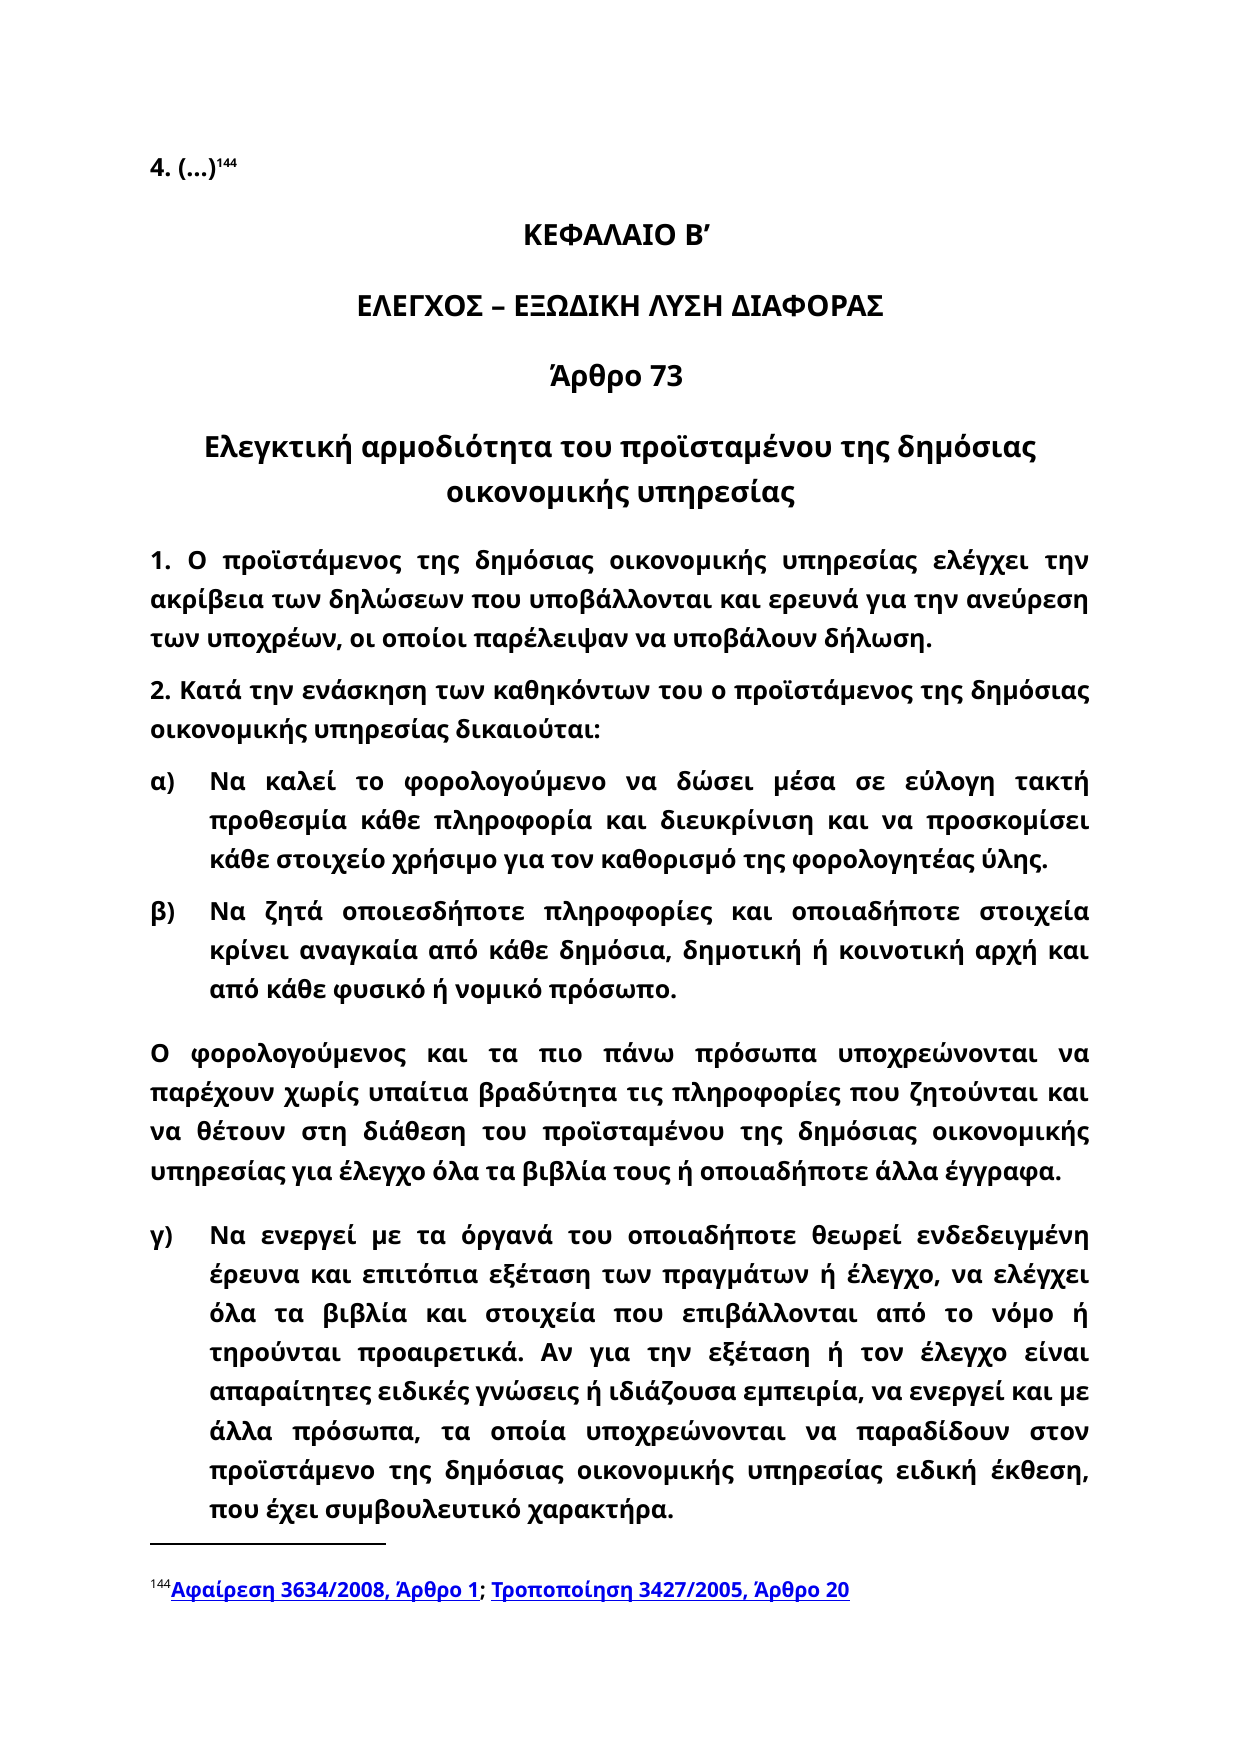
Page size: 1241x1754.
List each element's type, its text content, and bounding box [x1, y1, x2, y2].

list β) Να ζητά οποιεσδήποτε πληροφορίες και οποιαδήποτε στοιχεία κρίνει αναγκαία από κάθε δημόσια, δημοτική ή κοινοτική αρχή και από κάθε φυσικό ή νομικό πρόσωπο. [150, 893, 1090, 1006]
text Αφαίρεση 3634/2008, Άρθρο 1; Τροποποίηση 3427/2005, Άρθρο 20 [150, 1576, 1090, 1604]
text 2. Κατά την ενάσκηση των καθηκόντων του ο προϊστάμενος της δημόσιας οικονομικής υπηρεσίας δικαιούται: [150, 672, 1090, 746]
list γ) Να ενεργεί με τα όργανά του οποιαδήποτε θεωρεί ενδεδειγμένη έρευνα και επιτόπια εξέταση των πραγμάτων ή έλεγχο, να ελέγχει όλα τα βιβλία και στοιχεία που επιβάλλονται από το νόμο ή τηρούνται προαιρετικά. Αν για την εξέταση ή τον έλεγχο είναι απαραίτητες ειδικές γνώσεις ή ιδιάζουσα εμπειρία, να ενεργεί και με άλλα πρόσωπα, τα οποία υποχρεώνονται να παραδίδουν στον προϊστάμενο της δημόσιας οικονομικής υπηρεσίας ειδική έκθεση, που έχει συμβουλευτικό χαρακτήρα. [150, 1217, 1090, 1526]
list α) Να καλεί το φορολογούμενο να δώσει μέσα σε εύλογη τακτή προθεσμία κάθε πληροφορία και διευκρίνιση και να προσκομίσει κάθε στοιχείο χρήσιμο για τον καθορισμό της φορολογητέας ύλης. [150, 763, 1090, 876]
subtitle ΕΛΕΓΧΟΣ – ΕΞΩΔΙΚΗ ΛΥΣΗ ΔΙΑΦΟΡΑΣ [150, 285, 1090, 324]
subtitle Άρθρο 73 [150, 355, 1090, 395]
text Ο φορολογούμενος και τα πιο πάνω πρόσωπα υποχρεώνονται να παρέχουν χωρίς υπαίτια βραδύτητα τις πληροφορίες που ζητούνται και να θέτουν στη διάθεση του προϊσταμένου της δημόσιας οικονομικής υπηρεσίας για έλεγχο όλα τα βιβλία τους ή οποιαδήποτε άλλα έγγραφα. [150, 1036, 1090, 1187]
subtitle ΚΕΦΑΛΑΙΟ Β’ [150, 214, 1090, 254]
subtitle Ελεγκτική αρμοδιότητα του προϊσταμένου της δημόσιας οικονομικής υπηρεσίας [150, 426, 1090, 511]
text 1. Ο προϊστάμενος της δημόσιας οικονομικής υπηρεσίας ελέγχει την ακρίβεια των δηλώσεων που υποβάλλονται και ερευνά για την ανεύρεση των υποχρέων, οι οποίοι παρέλειψαν να υποβάλουν δήλωση. [150, 542, 1090, 655]
text 4. (…) [150, 150, 1090, 184]
